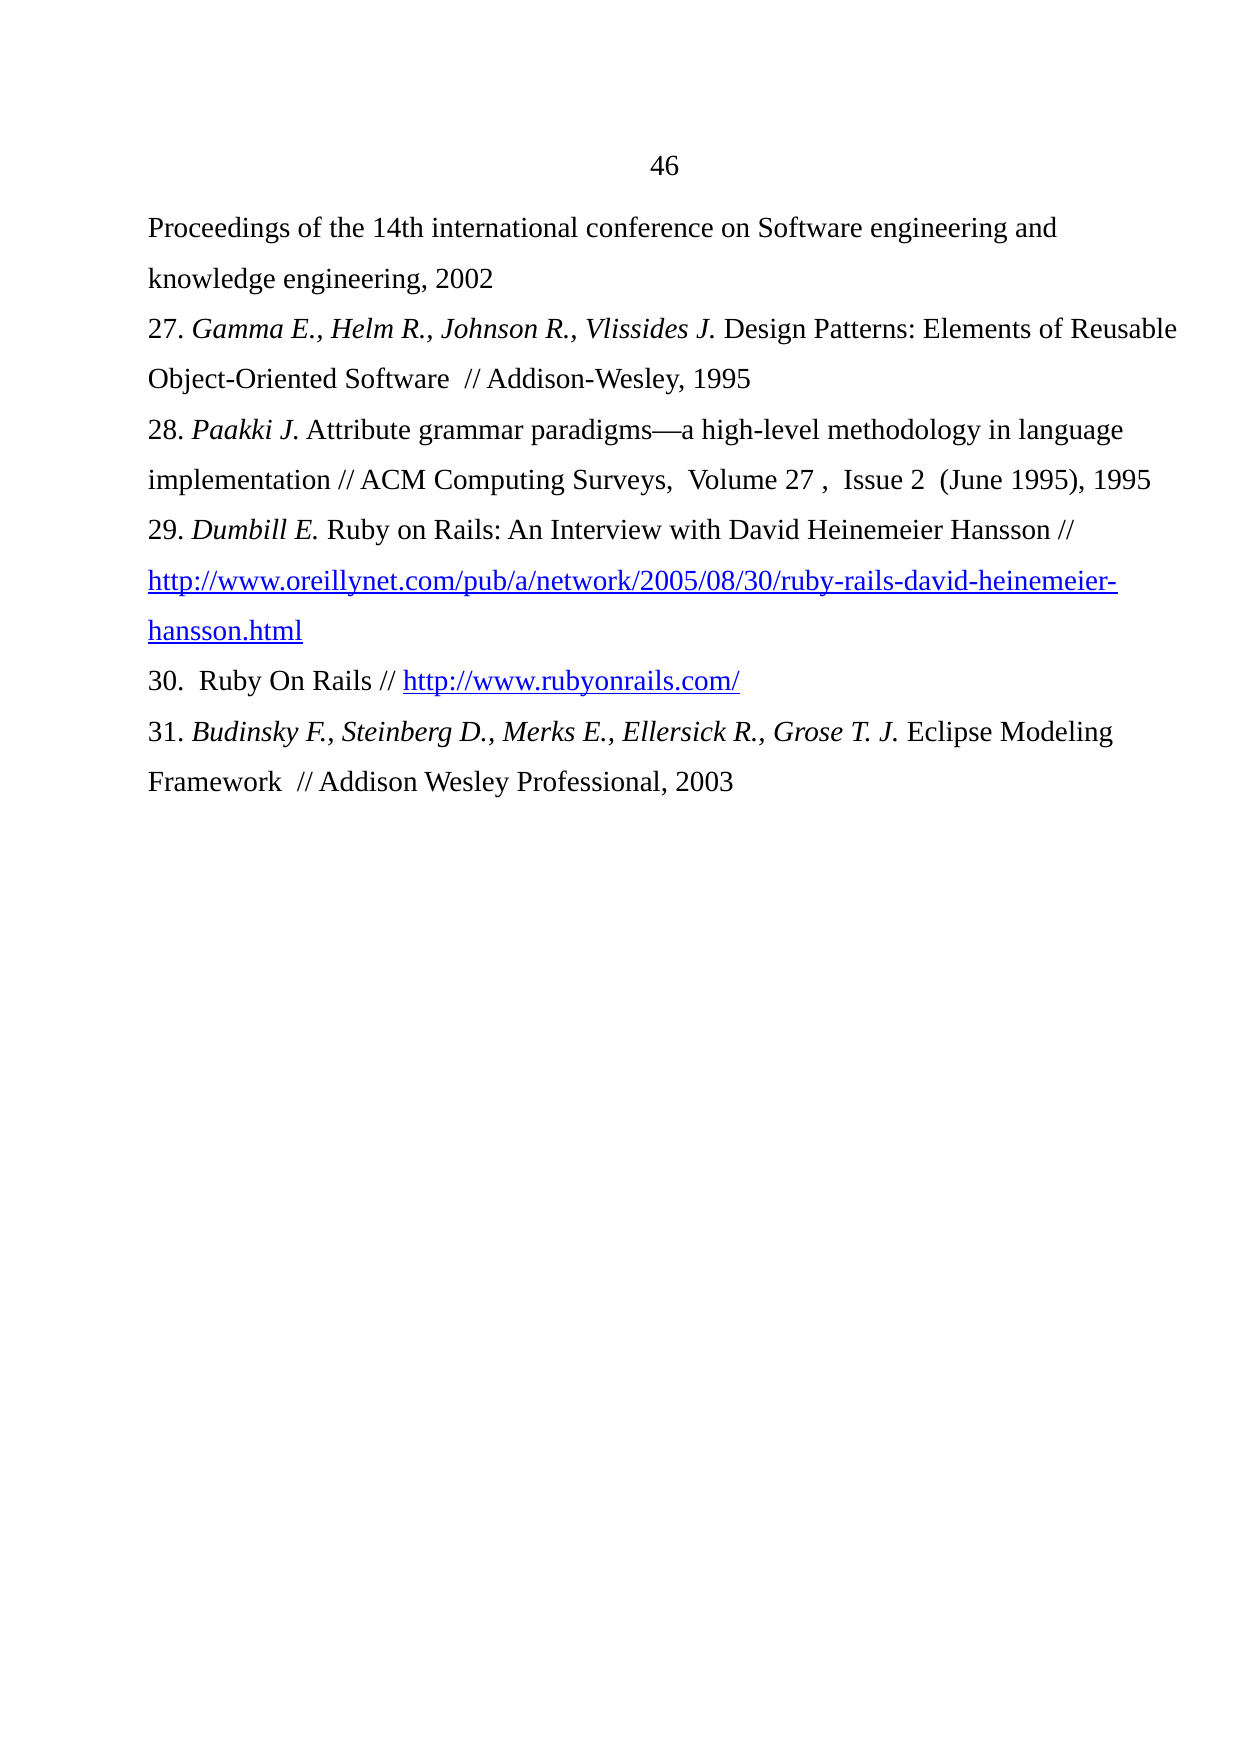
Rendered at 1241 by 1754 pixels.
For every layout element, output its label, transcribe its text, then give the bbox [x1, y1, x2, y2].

text 28. Paakki J. Attribute grammar paradigms—a high-level methodology in language implementation // ACM Computing Surveys, Volume 27 , Issue 2 (June 1995), 1995 [148, 412, 1181, 496]
text Proceedings of the 14th international conference on Software engineering and knowledge engineering, 2002 [148, 211, 1181, 294]
text 31. Budinsky F., Steinberg D., Merks E., Ellersick R., Grose T. J. Eclipse Modeling Framework // Addison Wesley Professional, 2003 [148, 714, 1181, 798]
text 29. Dumbill E. Ruby on Rails: An Interview with David Heinemeier Hansson // http://www.oreillynet.com/pub/a/network/2005/08/30/ruby-rails-david-heinemeier-hansson.html [148, 512, 1181, 647]
text 30. Ruby On Rails // http://www.rubyonrails.com/ [148, 663, 1181, 697]
text 27. Gamma E., Helm R., Johnson R., Vlissides J. Design Patterns: Elements of Reusable Object-Oriented Software // Addison-Wesley, 1995 [148, 311, 1181, 395]
